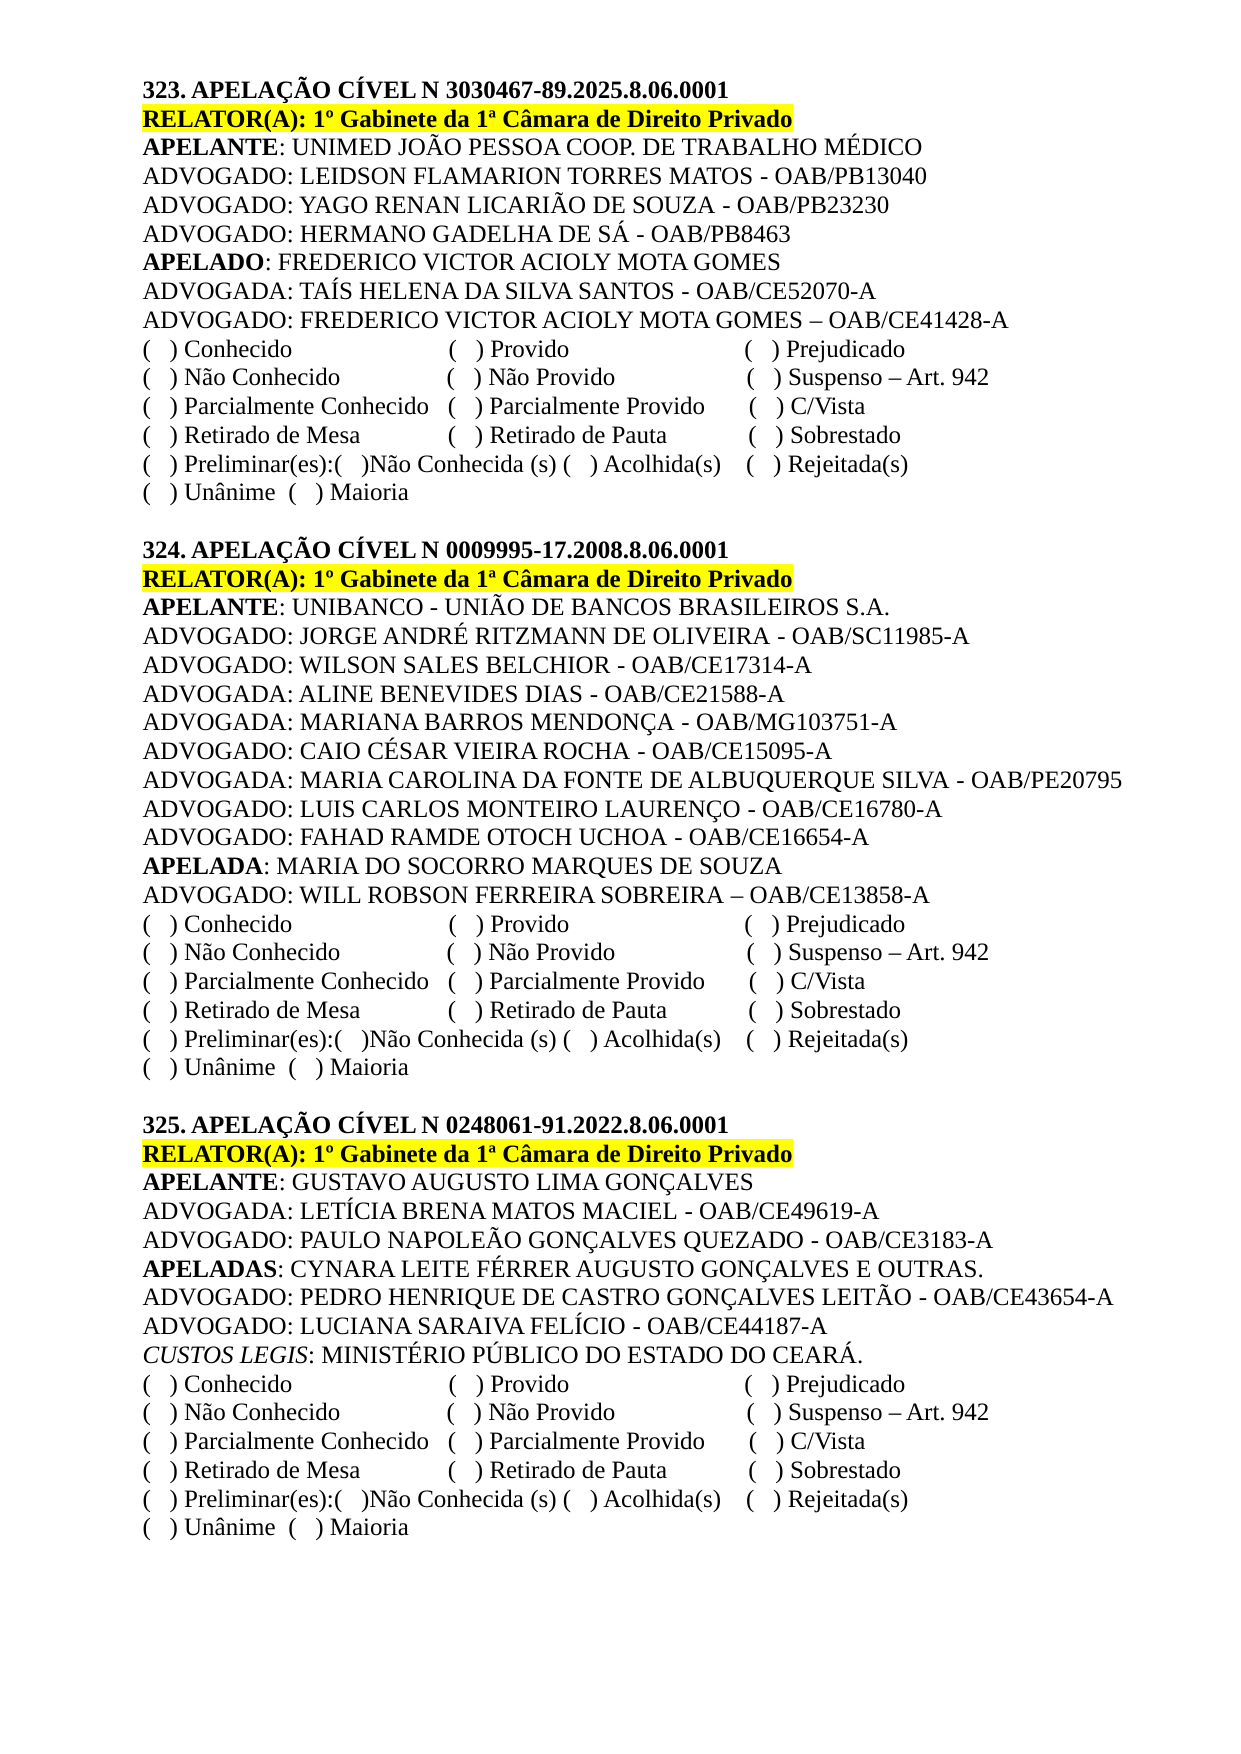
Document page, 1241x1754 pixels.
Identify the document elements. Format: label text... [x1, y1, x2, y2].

text ( ) Unânime ( ) Maioria [142, 477, 1141, 506]
text ( ) Parcialmente Conhecido ( ) Parcialmente Provido ( ) C/Vista [142, 966, 1158, 995]
text ( ) Parcialmente Conhecido ( ) Parcialmente Provido ( ) C/Vista [142, 391, 1158, 420]
text ( ) Unânime ( ) Maioria 325. APELAÇÃO CÍVEL N 0248061-91.2022.8.06.0001 RELATOR(A): 1º Gabinete da 1ª Câmara de Direito Privado APELANTE: GUSTAVO AUGUSTO LIMA GONÇALVES ADVOGADA: LETÍCIA BRENA MATOS MACIEL - OAB/CE49619-A ADVOGADO: PAULO NAPOLEÃO GONÇALVES QUEZADO - OAB/CE3183-A APELADAS: CYNARA LEITE FÉRRER AUGUSTO GONÇALVES E OUTRAS. ADVOGADO: PEDRO HENRIQUE DE CASTRO GONÇALVES LEITÃO - OAB/CE43654-A ADVOGADO: LUCIANA SARAIVA FELÍCIO - OAB/CE44187-A CUSTOS LEGIS: MINISTÉRIO PÚBLICO DO ESTADO DO CEARÁ. [142, 1052, 1141, 1369]
text ( ) Unânime ( ) Maioria [142, 1512, 1141, 1599]
text ( ) Preliminar(es):( )Não Conhecida (s) ( ) Acolhida(s) ( ) Rejeitada(s) [142, 449, 1158, 477]
text ( ) Retirado de Mesa ( ) Retirado de Pauta ( ) Sobrestado [142, 1455, 1158, 1484]
text ( ) Retirado de Mesa ( ) Retirado de Pauta ( ) Sobrestado [142, 995, 1158, 1024]
text 323. APELAÇÃO CÍVEL N 3030467-89.2025.8.06.0001 RELATOR(A): 1º Gabinete da 1ª Câmara de Direito Privado APELANTE: UNIMED JOÃO PESSOA COOP. DE TRABALHO MÉDICO ADVOGADO: LEIDSON FLAMARION TORRES MATOS - OAB/PB13040 ADVOGADO: YAGO RENAN LICARIÃO DE SOUZA - OAB/PB23230 ADVOGADO: HERMANO GADELHA DE SÁ - OAB/PB8463 APELADO: FREDERICO VICTOR ACIOLY MOTA GOMES ADVOGADA: TAÍS HELENA DA SILVA SANTOS - OAB/CE52070-A ADVOGADO: FREDERICO VICTOR ACIOLY MOTA GOMES – OAB/CE41428-A [142, 75, 1141, 334]
text ( ) Não Conhecido ( ) Não Provido ( ) Suspenso – Art. 942 [142, 1397, 1158, 1426]
text ( ) Não Conhecido ( ) Não Provido ( ) Suspenso – Art. 942 [142, 362, 1158, 391]
text ( ) Preliminar(es):( )Não Conhecida (s) ( ) Acolhida(s) ( ) Rejeitada(s) [142, 1024, 1158, 1052]
text ( ) Não Conhecido ( ) Não Provido ( ) Suspenso – Art. 942 [142, 937, 1158, 966]
text ( ) Conhecido ( ) Provido ( ) Prejudicado [142, 909, 1141, 937]
text 324. APELAÇÃO CÍVEL N 0009995-17.2008.8.06.0001 RELATOR(A): 1º Gabinete da 1ª Câmara de Direito Privado APELANTE: UNIBANCO - UNIÃO DE BANCOS BRASILEIROS S.A. ADVOGADO: JORGE ANDRÉ RITZMANN DE OLIVEIRA - OAB/SC11985-A ADVOGADO: WILSON SALES BELCHIOR - OAB/CE17314-A ADVOGADA: ALINE BENEVIDES DIAS - OAB/CE21588-A ADVOGADA: MARIANA BARROS MENDONÇA - OAB/MG103751-A ADVOGADO: CAIO CÉSAR VIEIRA ROCHA - OAB/CE15095-A ADVOGADA: MARIA CAROLINA DA FONTE DE ALBUQUERQUE SILVA - OAB/PE20795 ADVOGADO: LUIS CARLOS MONTEIRO LAURENÇO - OAB/CE16780-A ADVOGADO: FAHAD RAMDE OTOCH UCHOA - OAB/CE16654-A APELADA: MARIA DO SOCORRO MARQUES DE SOUZA ADVOGADO: WILL ROBSON FERREIRA SOBREIRA – OAB/CE13858-A [142, 506, 1141, 909]
text ( ) Preliminar(es):( )Não Conhecida (s) ( ) Acolhida(s) ( ) Rejeitada(s) [142, 1484, 1158, 1512]
text ( ) Conhecido ( ) Provido ( ) Prejudicado [142, 334, 1141, 362]
text ( ) Parcialmente Conhecido ( ) Parcialmente Provido ( ) C/Vista [142, 1426, 1158, 1455]
text ( ) Conhecido ( ) Provido ( ) Prejudicado [142, 1369, 1141, 1397]
text ( ) Retirado de Mesa ( ) Retirado de Pauta ( ) Sobrestado [142, 420, 1158, 449]
